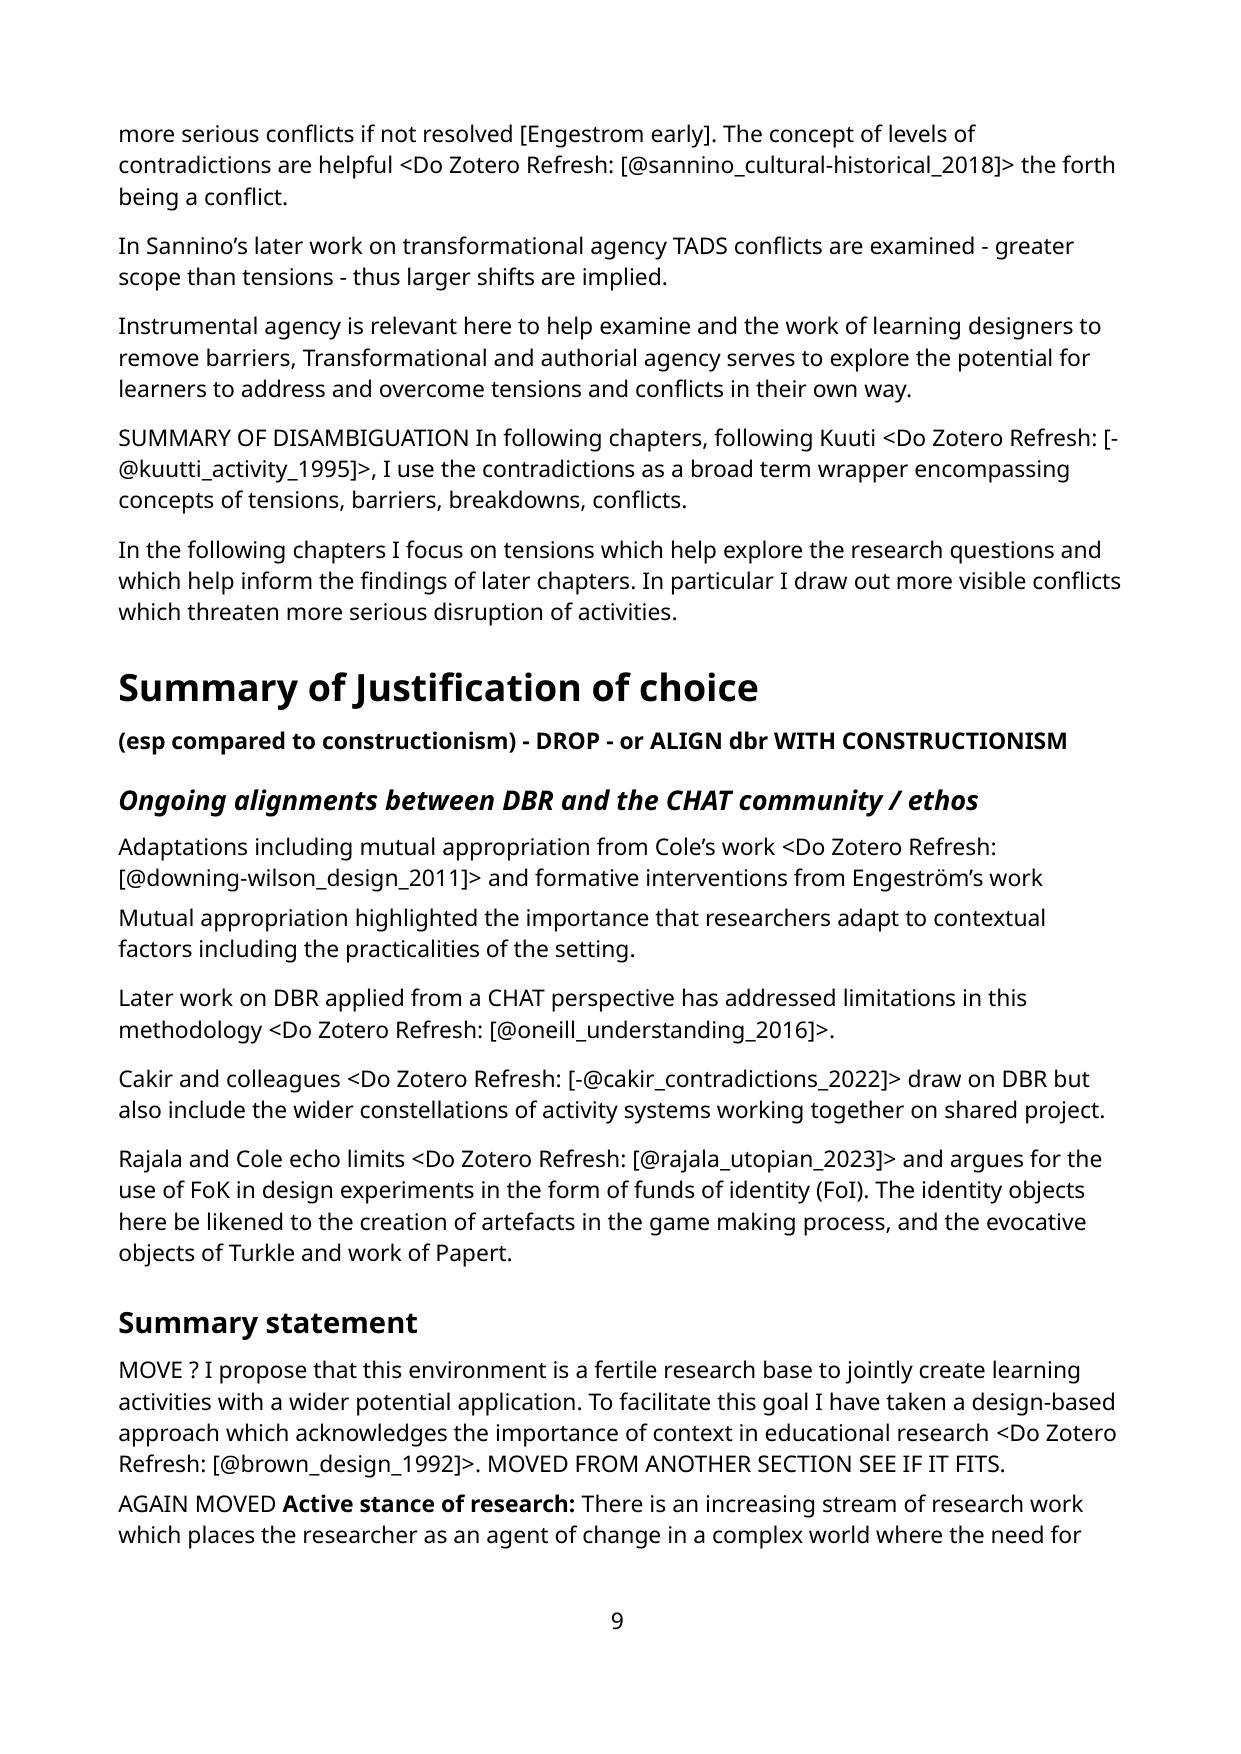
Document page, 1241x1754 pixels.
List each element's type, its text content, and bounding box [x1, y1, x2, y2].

text Later work on DBR applied from a CHAT perspective has addressed limitations in this methodology <Do Zotero Refresh: [@oneill_understanding_2016]>. [118, 982, 1122, 1045]
text Cakir and colleagues <Do Zotero Refresh: [-@cakir_contradictions_2022]> draw on DBR but also include the wider constellations of activity systems working together on shared project. [118, 1063, 1122, 1125]
text more serious conflicts if not resolved [Engestrom early]. The concept of levels of contradictions are helpful <Do Zotero Refresh: [@sannino_cultural-historical_2018]> the forth being a conflict. [118, 118, 1122, 212]
text AGAIN MOVED Active stance of research: There is an increasing stream of research work which places the researcher as an agent of change in a complex world where the need for [118, 1488, 1122, 1551]
subtitle Summary statement [118, 1302, 1122, 1342]
text In the following chapters I focus on tensions which help explore the research questions and which help inform the findings of later chapters. In particular I draw out more visible conflicts which threaten more serious disruption of activities. [118, 533, 1122, 627]
subtitle Summary of Justification of choice [118, 661, 1122, 712]
text Rajala and Cole echo limits <Do Zotero Refresh: [@rajala_utopian_2023]> and argues for the use of FoK in design experiments in the form of funds of identity (FoI). The identity objects here be likened to the creation of artefacts in the game making process, and the evocative objects of Turkle and work of Papert. [118, 1143, 1122, 1268]
text MOVE ? I propose that this environment is a fertile research base to jointly create learning activities with a wider potential application. To facilitate this goal I have taken a design-based approach which acknowledges the importance of context in educational research <Do Zotero Refresh: [@brown_design_1992]>. MOVED FROM ANOTHER SECTION SEE IF IT FITS. [118, 1354, 1122, 1479]
text Mutual appropriation highlighted the importance that researchers adapt to contextual factors including the practicalities of the setting. [118, 902, 1122, 964]
text SUMMARY OF DISAMBIGUATION In following chapters, following Kuuti <Do Zotero Refresh: [-@kuutti_activity_1995]>, I use the contradictions as a broad term wrapper encompassing concepts of tensions, barriers, breakdowns, conflicts. [118, 422, 1122, 516]
text In Sannino’s later work on transformational agency TADS conflicts are examined - greater scope than tensions - thus larger shifts are implied. [118, 230, 1122, 292]
text (esp compared to constructionism) - DROP - or ALIGN dbr WITH CONSTRUCTIONISM [118, 725, 1122, 756]
text Instrumental agency is relevant here to help examine and the work of learning designers to remove barriers, Transformational and authorial agency serves to explore the potential for learners to address and overcome tensions and conflicts in their own way. [118, 310, 1122, 404]
subtitle Ongoing alignments between DBR and the CHAT community / ethos [118, 781, 1122, 818]
text Adaptations including mutual appropriation from Cole’s work <Do Zotero Refresh: [@downing-wilson_design_2011]> and formative interventions from Engeström’s work [118, 830, 1122, 893]
